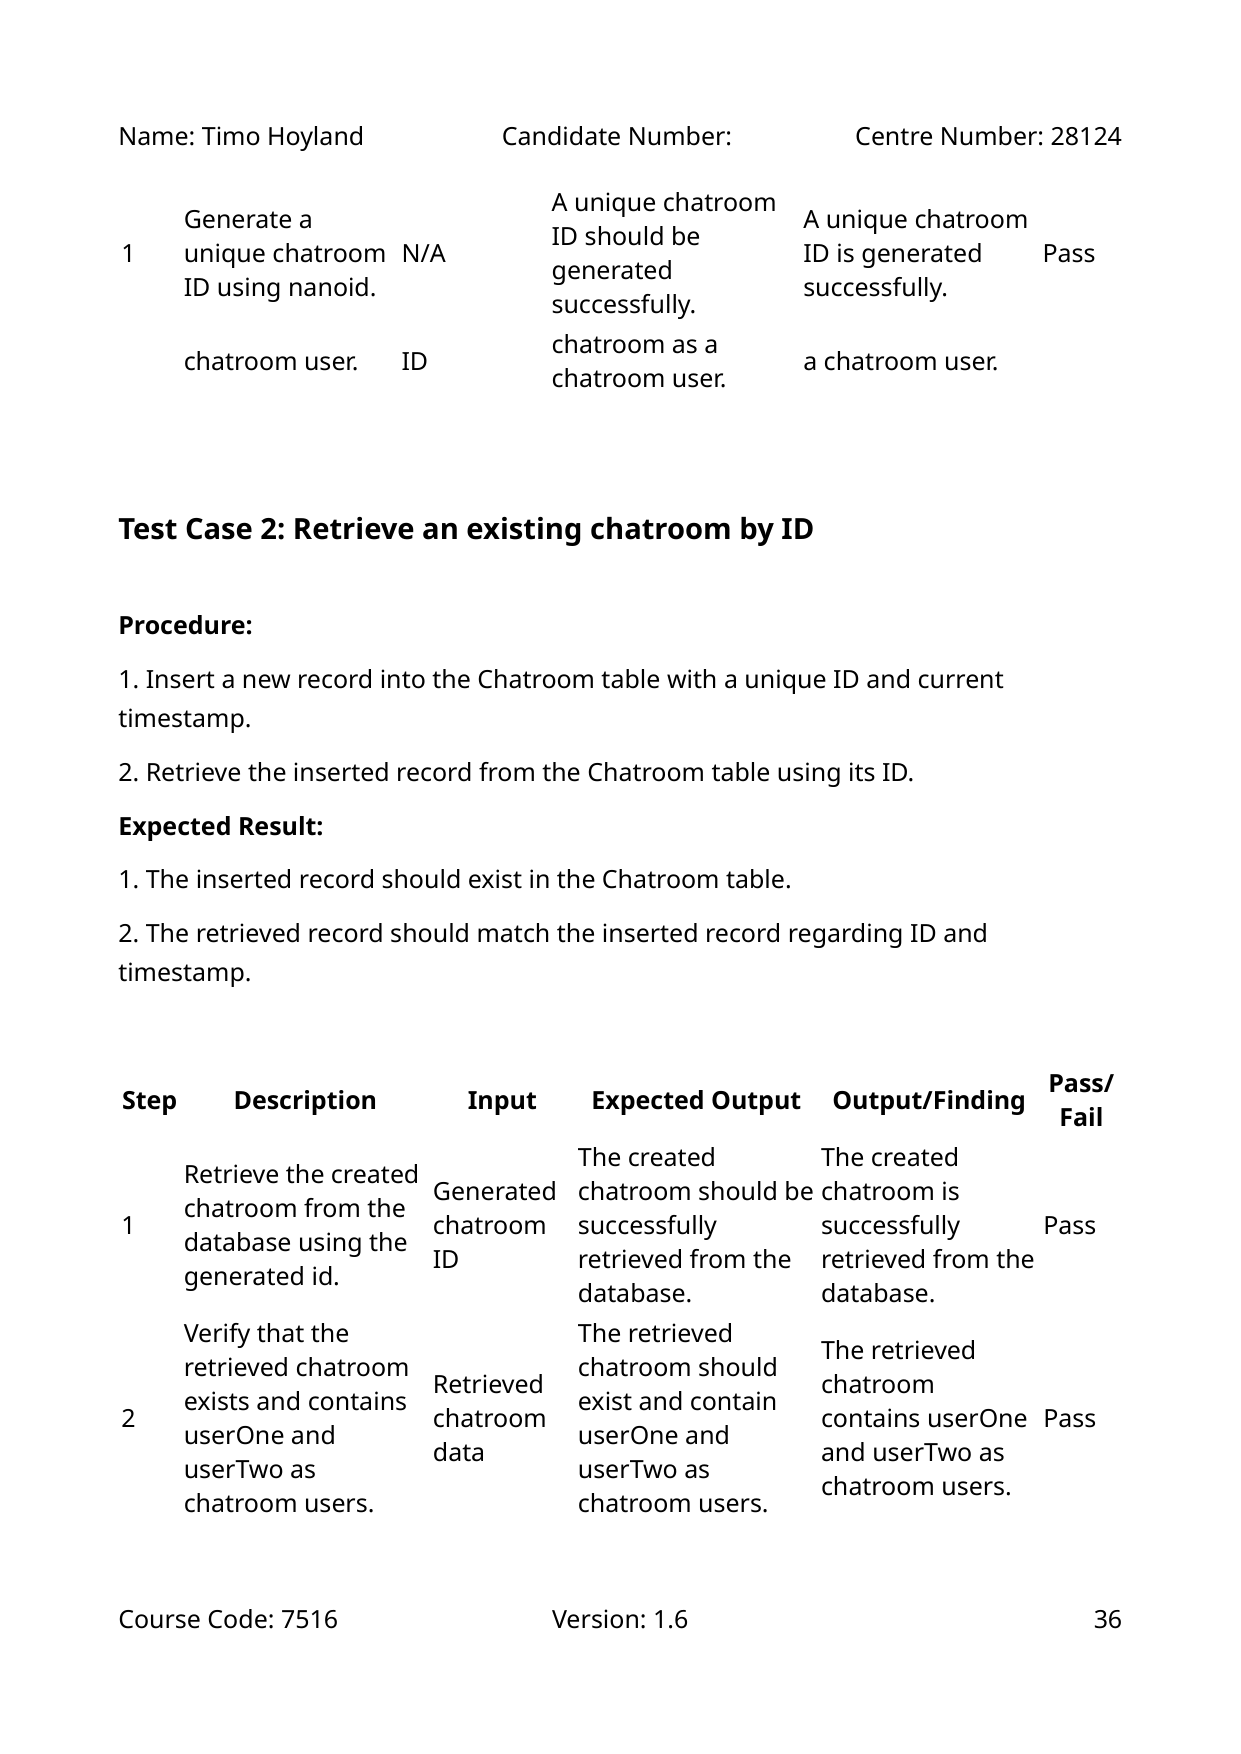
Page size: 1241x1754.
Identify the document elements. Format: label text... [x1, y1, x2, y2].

table_cell Pass [1040, 1137, 1122, 1313]
table_cell 2 [118, 1313, 181, 1523]
table_header A unique chatroom ID should be generated successfully. [549, 182, 800, 324]
text Expected Result: [118, 808, 1122, 842]
table_cell Retrieve the created chatroom from the database using the generated id. [181, 1137, 430, 1313]
table_header A unique chatroom ID is generated successfully. [800, 182, 1039, 324]
table_header Output/Finding [818, 1063, 1040, 1137]
table_cell chatroom user. [181, 324, 398, 398]
text 1. The inserted record should exist in the Chatroom table. [118, 862, 1122, 896]
table_header Step [118, 1063, 181, 1137]
table_header Input [430, 1063, 575, 1137]
table_cell 1 [118, 1137, 181, 1313]
table_cell chatroom as a chatroom user. [549, 324, 800, 398]
table_cell The retrieved chatroom should exist and contain userOne and userTwo as chatroom users. [575, 1313, 818, 1523]
text 2. Retrieve the inserted record from the Chatroom table using its ID. [118, 755, 1122, 789]
table_header N/A [399, 182, 548, 324]
table_cell The created chatroom is successfully retrieved from the database. [818, 1137, 1040, 1313]
table_header Expected Output [575, 1063, 818, 1137]
table_header Generate a unique chatroom ID using nanoid. [181, 182, 398, 324]
table_header Pass/Fail [1040, 1063, 1122, 1137]
table_cell The created chatroom should be successfully retrieved from the database. [575, 1137, 818, 1313]
table_header Pass [1039, 182, 1122, 324]
text 1. Insert a new record into the Chatroom table with a unique ID and current timestamp. [118, 662, 1122, 735]
table_cell [118, 324, 181, 398]
table_cell The retrieved chatroom contains userOne and userTwo as chatroom users. [818, 1313, 1040, 1523]
text 2. The retrieved record should match the inserted record regarding ID and timestamp. [118, 916, 1122, 989]
table_cell Retrieved chatroom data [430, 1313, 575, 1523]
table_cell Generated chatroom ID [430, 1137, 575, 1313]
table_cell Pass [1040, 1313, 1122, 1523]
table_cell Verify that the retrieved chatroom exists and contains userOne and userTwo as chatroom users. [181, 1313, 430, 1523]
table_cell [1039, 324, 1122, 398]
table_cell a chatroom user. [800, 324, 1039, 398]
table_header Description [181, 1063, 430, 1137]
subtitle Test Case 2: Retrieve an existing chatroom by ID [118, 508, 1122, 548]
text Procedure: [118, 608, 1122, 642]
table_header 1 [118, 182, 181, 324]
table_cell ID [399, 324, 548, 398]
